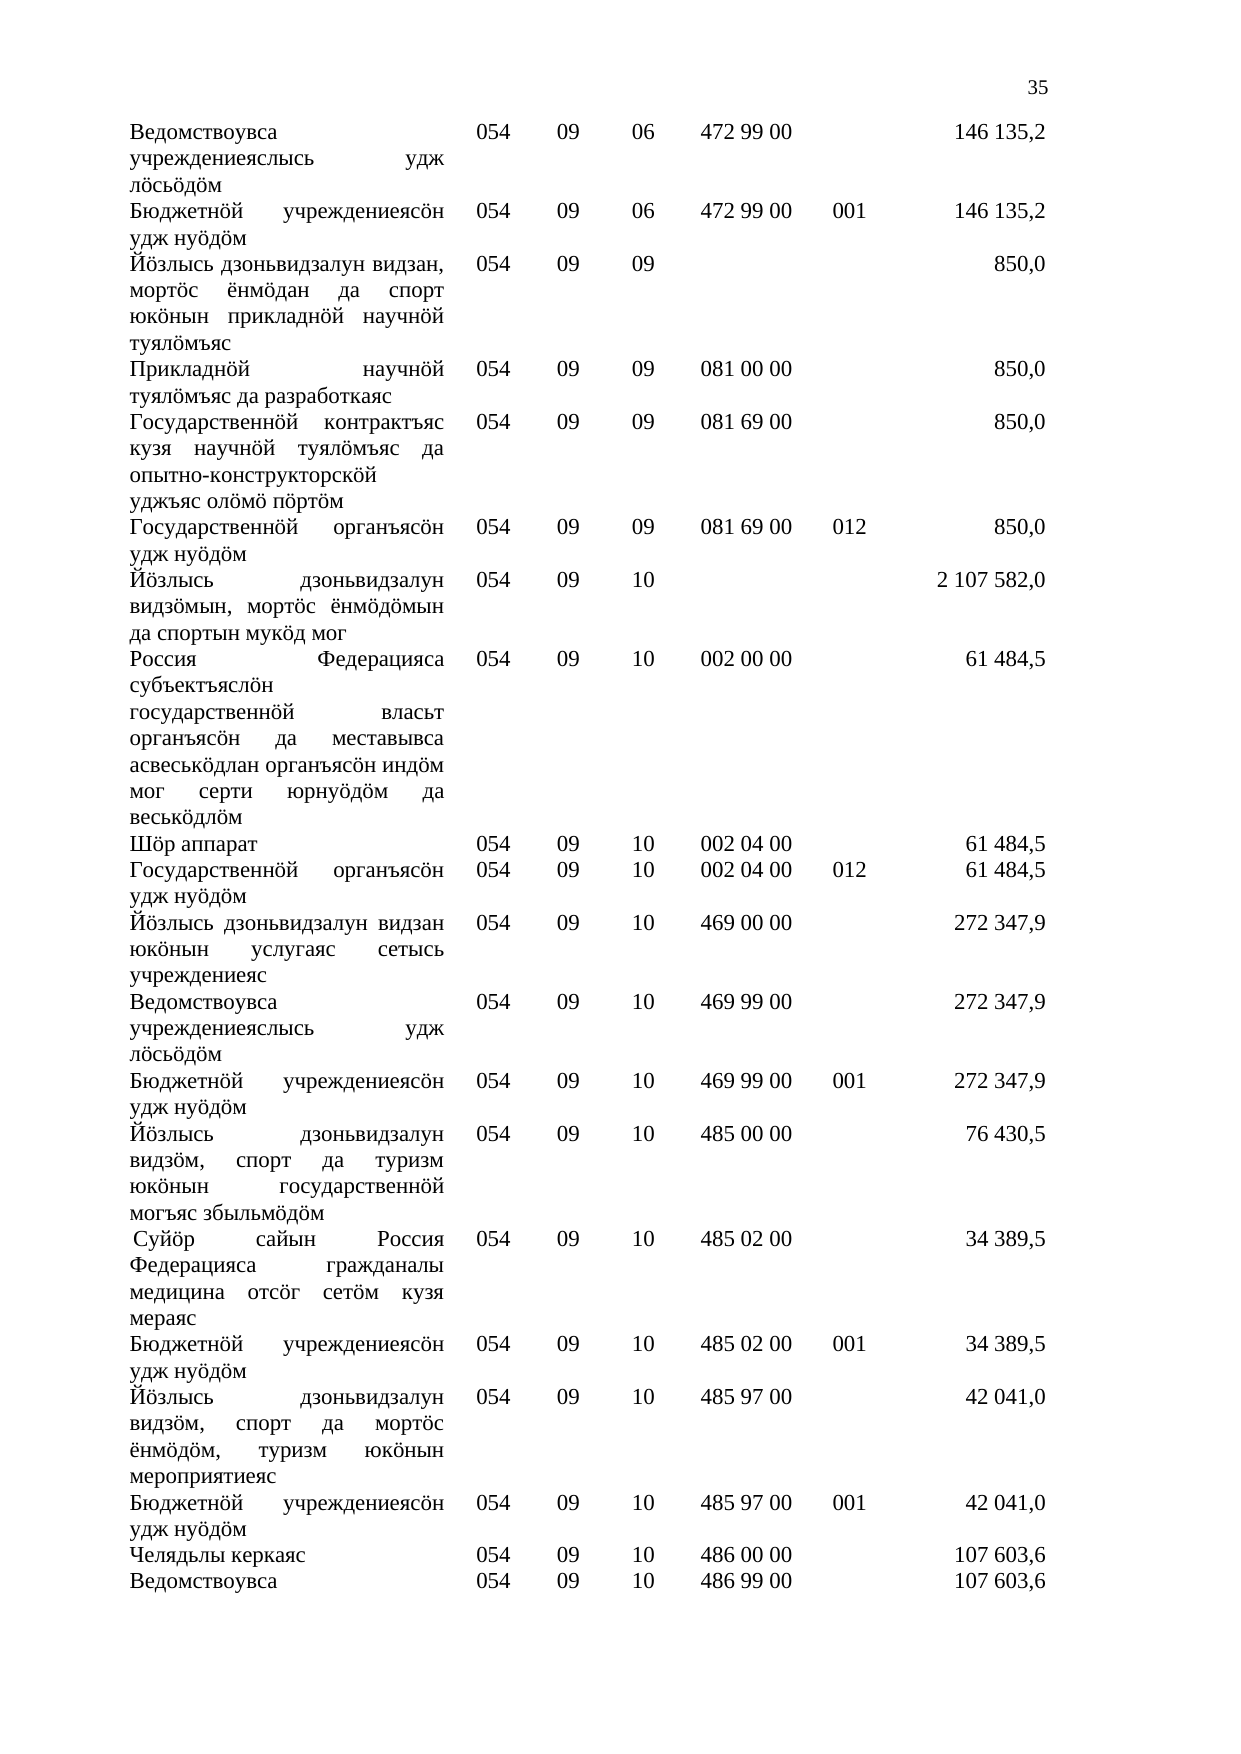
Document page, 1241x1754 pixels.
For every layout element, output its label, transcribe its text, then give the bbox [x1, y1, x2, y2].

table_cell 09 [531, 514, 606, 566]
table_cell 001 [812, 197, 887, 250]
table_cell Ведомствоувса учреждениеяслысь удж лöсьöдöм [118, 118, 456, 197]
table_cell 09 [531, 1541, 606, 1568]
table_cell Ведомствоувса учреждениеяслысь удж лöсьöдöм [118, 988, 456, 1067]
table_cell 10 [606, 909, 681, 988]
table_cell [812, 566, 887, 645]
table_cell 61 484,5 [887, 645, 1057, 830]
table_cell 054 [456, 408, 531, 513]
table_cell 09 [531, 1067, 606, 1119]
table_cell [812, 118, 887, 197]
table_cell Ведомствоувса [118, 1568, 456, 1594]
table_cell 06 [606, 197, 681, 250]
table_cell 10 [606, 1383, 681, 1488]
table_cell 09 [531, 1383, 606, 1488]
table_cell 850,0 [887, 355, 1057, 408]
table_cell 054 [456, 988, 531, 1067]
table_cell 61 484,5 [887, 830, 1057, 856]
table_cell Бюджетнöй учреждениеясöн удж нуöдöм [118, 197, 456, 250]
table_cell [1057, 1568, 1113, 1594]
table_cell [1057, 1489, 1113, 1541]
table_cell 485 02 00 [681, 1330, 812, 1383]
table_cell 469 99 00 [681, 988, 812, 1067]
table_cell [1057, 197, 1113, 250]
table_cell 054 [456, 1568, 531, 1594]
table_cell 76 430,5 [887, 1120, 1057, 1225]
table_cell [812, 830, 887, 856]
table_cell Бюджетнöй учреждениеясöн удж нуöдöм [118, 1330, 456, 1383]
table_cell 06 [606, 118, 681, 197]
table_cell [1057, 514, 1113, 566]
table_cell 09 [531, 197, 606, 250]
table_cell 054 [456, 1383, 531, 1488]
table_cell [1057, 830, 1113, 856]
table_cell 2 107 582,0 [887, 566, 1057, 645]
table_cell [1057, 566, 1113, 645]
table_cell [812, 1120, 887, 1225]
table_cell 34 389,5 [887, 1330, 1057, 1383]
table_cell 486 00 00 [681, 1541, 812, 1568]
table_cell 09 [531, 856, 606, 909]
table_cell 054 [456, 856, 531, 909]
table_cell 61 484,5 [887, 856, 1057, 909]
table_cell 054 [456, 514, 531, 566]
table_cell Государственнöй органъясöн удж нуöдöм [118, 514, 456, 566]
table_cell 09 [606, 514, 681, 566]
table_cell 054 [456, 1225, 531, 1330]
table_cell 107 603,6 [887, 1541, 1057, 1568]
table_cell Челядьлы керкаяс [118, 1541, 456, 1568]
table_cell [1057, 355, 1113, 408]
table_cell 10 [606, 645, 681, 830]
table_cell [812, 988, 887, 1067]
table_cell 10 [606, 1067, 681, 1119]
table_cell 09 [531, 988, 606, 1067]
table_cell 054 [456, 830, 531, 856]
table_cell [812, 909, 887, 988]
table_cell [1057, 1225, 1113, 1330]
table_cell Суйöр сайын Россия Федерацияса гражданалы медицина отсöг сетöм кузя мераяс [118, 1225, 456, 1330]
table_cell Государственнöй контрактъяс кузя научнöй туялöмъяс да опытно-конструкторскöй уджъяс олöмö пöртöм [118, 408, 456, 513]
table_cell 10 [606, 1120, 681, 1225]
table_cell [1057, 856, 1113, 909]
table_cell 09 [531, 1489, 606, 1541]
table_cell 09 [606, 250, 681, 355]
table_cell 850,0 [887, 408, 1057, 513]
table_cell 002 04 00 [681, 830, 812, 856]
table_cell 34 389,5 [887, 1225, 1057, 1330]
table_cell 054 [456, 566, 531, 645]
table_cell [1057, 645, 1113, 830]
table_cell 42 041,0 [887, 1489, 1057, 1541]
table_cell [812, 250, 887, 355]
table_cell 485 97 00 [681, 1383, 812, 1488]
table_cell 002 04 00 [681, 856, 812, 909]
table_cell 002 00 00 [681, 645, 812, 830]
table_cell 09 [531, 1225, 606, 1330]
table_cell 272 347,9 [887, 988, 1057, 1067]
table_cell [812, 645, 887, 830]
table_cell 272 347,9 [887, 1067, 1057, 1119]
table_cell 081 69 00 [681, 514, 812, 566]
table_cell Йöзлысь дзоньвидзалун видзан, мортöс ёнмöдан да спорт юкöнын прикладнöй научнöй туялöмъяс [118, 250, 456, 355]
table_cell 486 99 00 [681, 1568, 812, 1594]
table_cell 054 [456, 355, 531, 408]
table_cell Прикладнöй научнöй туялöмъяс да разработкаяс [118, 355, 456, 408]
table_cell [1057, 1541, 1113, 1568]
table_cell 09 [531, 566, 606, 645]
table_cell [1057, 1067, 1113, 1119]
table_cell 054 [456, 1067, 531, 1119]
table_cell 469 99 00 [681, 1067, 812, 1119]
table_cell 850,0 [887, 250, 1057, 355]
table_cell 09 [531, 1568, 606, 1594]
table_cell 09 [531, 250, 606, 355]
table_cell Шöр аппарат [118, 830, 456, 856]
table_cell [681, 250, 812, 355]
table_cell [1057, 1120, 1113, 1225]
table_cell 054 [456, 909, 531, 988]
table_cell 485 00 00 [681, 1120, 812, 1225]
table_cell 272 347,9 [887, 909, 1057, 988]
table_cell 09 [606, 355, 681, 408]
table_cell 485 02 00 [681, 1225, 812, 1330]
table_cell 09 [531, 408, 606, 513]
table_cell Бюджетнöй учреждениеясöн удж нуöдöм [118, 1067, 456, 1119]
table_cell Йöзлысь дзоньвидзалун видзöм, спорт да туризм юкöнын государственнöй могъяс збыльмöдöм [118, 1120, 456, 1225]
table_cell 001 [812, 1067, 887, 1119]
table_cell 012 [812, 856, 887, 909]
table_cell [812, 408, 887, 513]
table_cell 10 [606, 1568, 681, 1594]
table_cell [812, 355, 887, 408]
table_cell Йöзлысь дзоньвидзалун видзöмын, мортöс ёнмöдöмын да спортын мукöд мог [118, 566, 456, 645]
table_cell Бюджетнöй учреждениеясöн удж нуöдöм [118, 1489, 456, 1541]
table_cell 001 [812, 1489, 887, 1541]
table_cell 081 69 00 [681, 408, 812, 513]
table_cell 107 603,6 [887, 1568, 1057, 1594]
table_cell 054 [456, 250, 531, 355]
table_cell [1057, 988, 1113, 1067]
table_cell 09 [531, 118, 606, 197]
table_cell 054 [456, 1541, 531, 1568]
table_cell 472 99 00 [681, 197, 812, 250]
table_cell 09 [531, 355, 606, 408]
table_cell 09 [531, 645, 606, 830]
table_cell 054 [456, 1489, 531, 1541]
table_cell [812, 1568, 887, 1594]
table_cell 054 [456, 1120, 531, 1225]
table_cell [812, 1383, 887, 1488]
table_cell 146 135,2 [887, 118, 1057, 197]
table_cell [812, 1541, 887, 1568]
table_cell 10 [606, 566, 681, 645]
table_cell [1057, 1383, 1113, 1488]
table_cell 146 135,2 [887, 197, 1057, 250]
table_cell [1057, 408, 1113, 513]
table_cell [1057, 909, 1113, 988]
table_cell 081 00 00 [681, 355, 812, 408]
table_cell 001 [812, 1330, 887, 1383]
table_cell 054 [456, 645, 531, 830]
table_cell 09 [531, 830, 606, 856]
table_cell 10 [606, 1541, 681, 1568]
table_cell 42 041,0 [887, 1383, 1057, 1488]
table_cell Йöзлысь дзоньвидзалун видзöм, спорт да мортöс ёнмöдöм, туризм юкöнын мероприятиеяс [118, 1383, 456, 1488]
table_cell 850,0 [887, 514, 1057, 566]
table_cell Государственнöй органъясöн удж нуöдöм [118, 856, 456, 909]
table_cell 10 [606, 1489, 681, 1541]
table_cell 054 [456, 118, 531, 197]
table_cell 10 [606, 1330, 681, 1383]
table_cell 10 [606, 1225, 681, 1330]
table_cell [1057, 118, 1113, 197]
table_cell 472 99 00 [681, 118, 812, 197]
table_cell 10 [606, 830, 681, 856]
table_cell [812, 1225, 887, 1330]
table_cell [1057, 250, 1113, 355]
table_cell [681, 566, 812, 645]
table_cell 09 [531, 1120, 606, 1225]
table_cell [1057, 1330, 1113, 1383]
table_cell Россия Федерацияса субъектъяслöн государственнöй власьт органъясöн да меставывса асвеськöдлан органъясöн индöм мог серти юрнуöдöм да веськöдлöм [118, 645, 456, 830]
table_cell Йöзлысь дзоньвидзалун видзан юкöнын услугаяс сетысь учреждениеяс [118, 909, 456, 988]
table_cell 469 00 00 [681, 909, 812, 988]
table_cell 10 [606, 856, 681, 909]
table_cell 012 [812, 514, 887, 566]
table_cell 09 [531, 909, 606, 988]
table_cell 054 [456, 197, 531, 250]
table_cell 09 [606, 408, 681, 513]
table_cell 054 [456, 1330, 531, 1383]
table_cell 485 97 00 [681, 1489, 812, 1541]
table_cell 10 [606, 988, 681, 1067]
table_cell 09 [531, 1330, 606, 1383]
